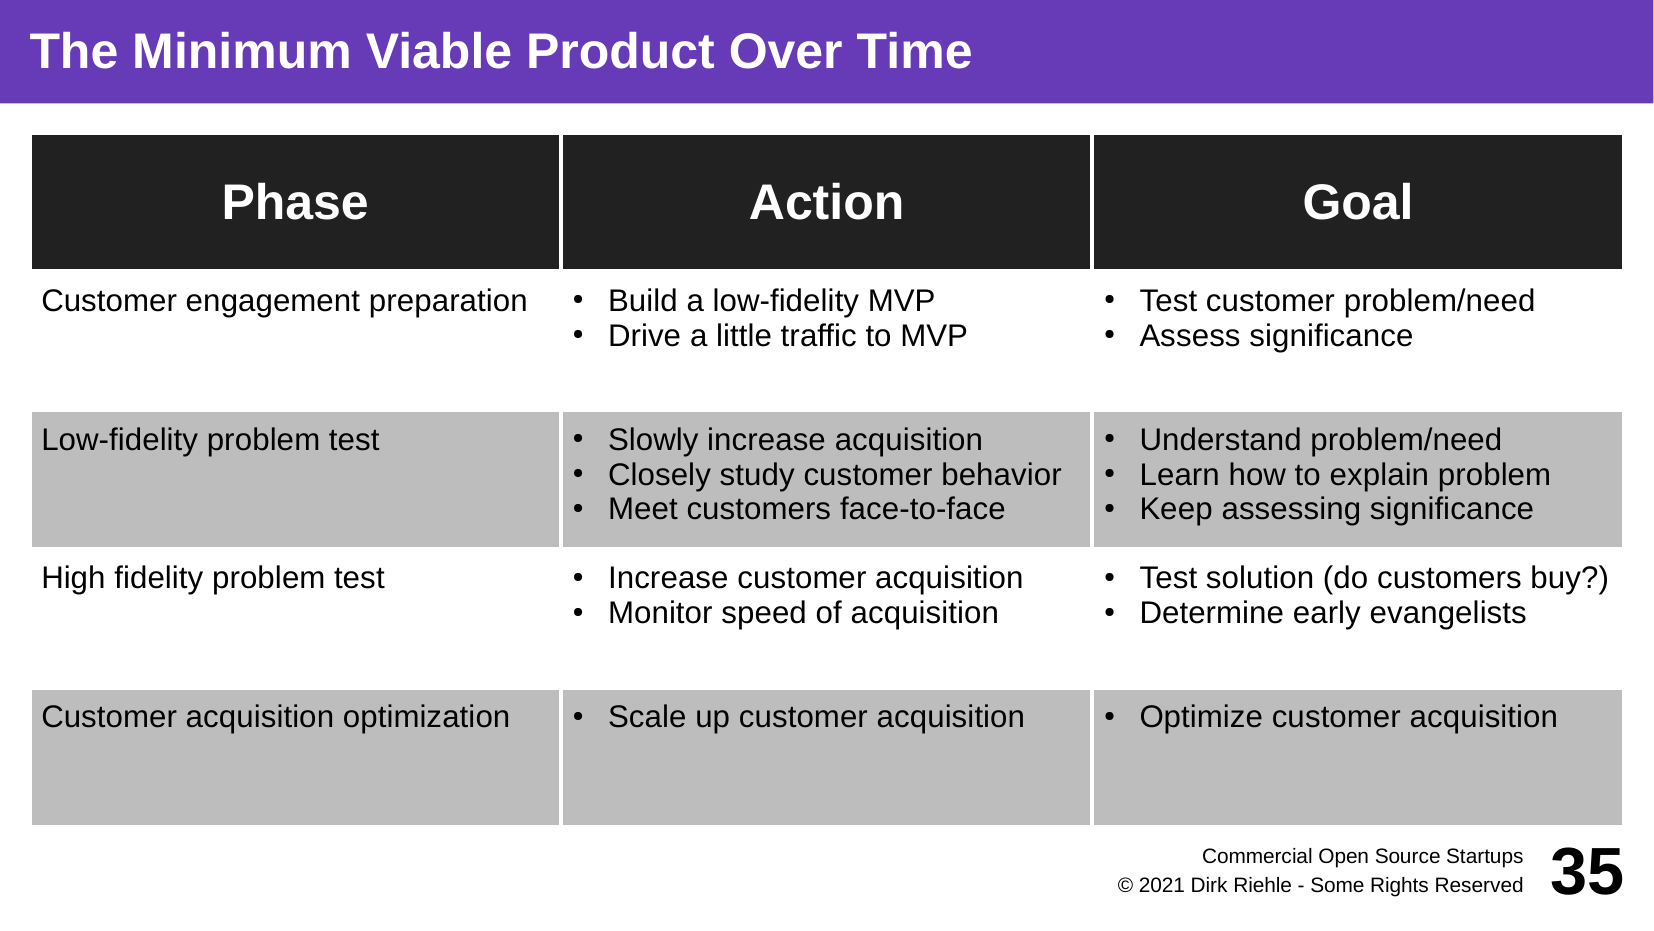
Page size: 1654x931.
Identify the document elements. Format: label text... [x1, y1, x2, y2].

table_cell Test solution (do customers buy?) Determine early evangelists [1094, 551, 1622, 685]
table_cell Optimize customer acquisition [1094, 690, 1622, 825]
table_cell Slowly increase acquisition Closely study customer behavior Meet customers face-to-face [563, 412, 1090, 547]
table_cell High fidelity problem test [32, 551, 559, 685]
table_cell Build a low-fidelity MVP Drive a little traffic to MVP [563, 274, 1090, 408]
table_cell Customer engagement preparation [32, 274, 559, 408]
table_cell Customer acquisition optimization [32, 690, 559, 825]
title The Minimum Viable Product Over Time [0, 0, 1654, 104]
table_header Action [563, 135, 1090, 269]
table_cell Scale up customer acquisition [563, 690, 1090, 825]
table_header Phase [32, 135, 559, 269]
table_cell Increase customer acquisition Monitor speed of acquisition [563, 551, 1090, 685]
table_cell Low-fidelity problem test [32, 412, 559, 547]
table_cell Test customer problem/need Assess significance [1094, 274, 1622, 408]
table_header Goal [1094, 135, 1622, 269]
table_cell Understand problem/need Learn how to explain problem Keep assessing significance [1094, 412, 1622, 547]
